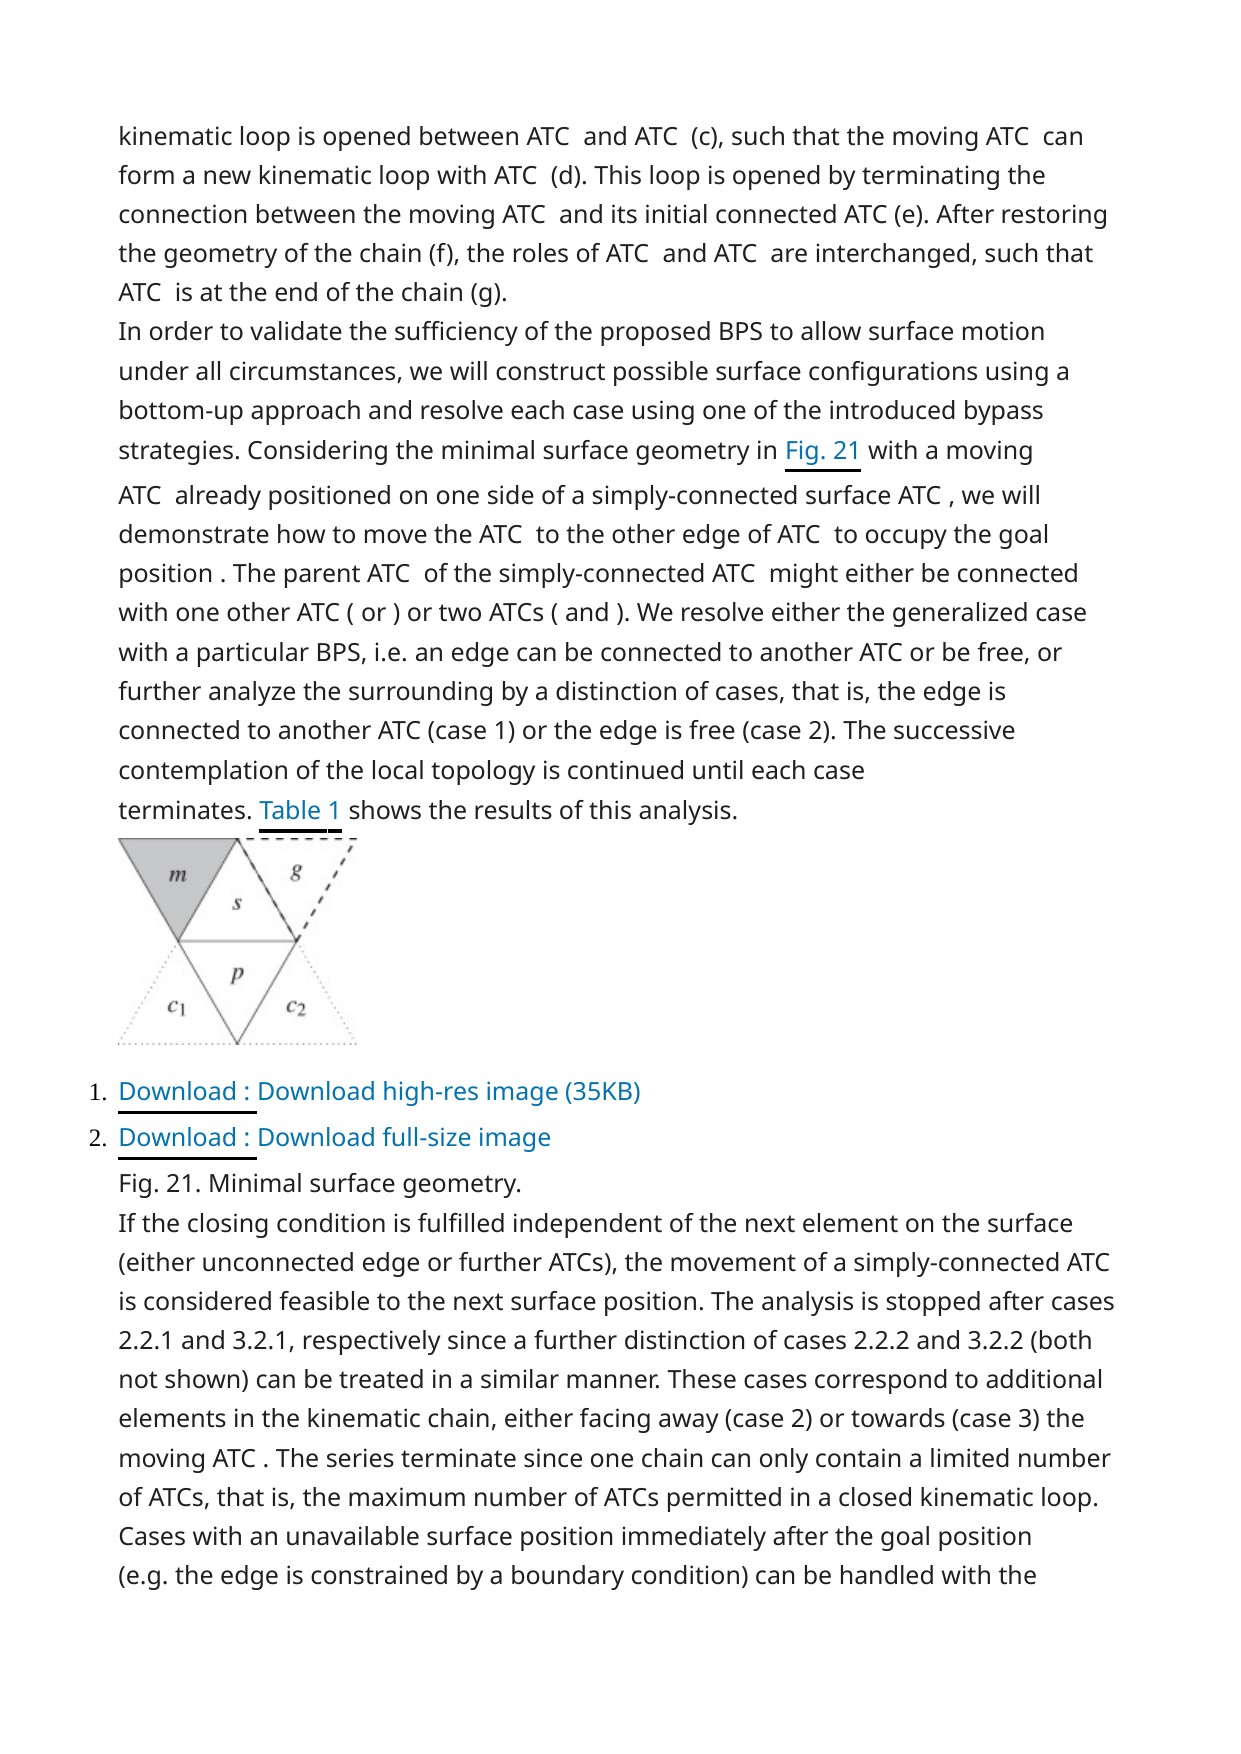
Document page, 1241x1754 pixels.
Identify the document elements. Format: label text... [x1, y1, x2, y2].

text If the closing condition is fulfilled independent of the next element on the surface (either unconnected edge or further ATCs), the movement of a simply-connected ATC is considered feasible to the next surface position. The analysis is stopped after cases 2.2.1 and 3.2.1, respectively since a further distinction of cases 2.2.2 and 3.2.2 (both not shown) can be treated in a similar manner. These cases correspond to additional elements in the kinematic chain, either facing away (case 2) or towards (case 3) the moving ATC . The series terminate since one chain can only contain a limited number of ATCs, that is, the maximum number of ATCs permitted in a closed kinematic loop. Cases with an unavailable surface position immediately after the goal position (e.g. the edge is constrained by a boundary condition) can be handled with the [118, 1205, 1122, 1592]
picture [118, 838, 358, 1045]
text In order to validate the sufficiency of the proposed BPS to allow surface motion under all circumstances, we will construct possible surface configurations using a bottom-up approach and resolve each case using one of the introduced bypass strategies. Considering the minimal surface geometry in Fig. 21 with a moving ATC already positioned on one side of a simply-connected surface ATC , we will demonstrate how to move the ATC to the other edge of ATC to occupy the goal position . The parent ATC of the simply-connected ATC might either be connected with one other ATC ( or ) or two ATCs ( and ). We resolve either the generalized case with a particular BPS, i.e. an edge can be connected to another ATC or be free, or further analyze the surrounding by a distinction of cases, that is, the edge is connected to another ATC (case 1) or the edge is free (case 2). The successive contemplation of the local topology is continued until each case terminates. Table 1 shows the results of this analysis. [118, 314, 1122, 833]
text Fig. 21. Minimal surface geometry. [118, 1166, 1122, 1200]
text kinematic loop is opened between ATC and ATC (c), such that the moving ATC can form a new kinematic loop with ATC (d). This loop is opened by terminating the connection between the moving ATC and its initial connected ATC (e). After restoring the geometry of the chain (f), the roles of ATC and ATC are interchanged, such that ATC is at the end of the chain (g). [118, 118, 1122, 309]
list Download : Download full-size image [118, 1120, 1122, 1160]
list Download : Download high-res image (35KB) [118, 1074, 1122, 1114]
